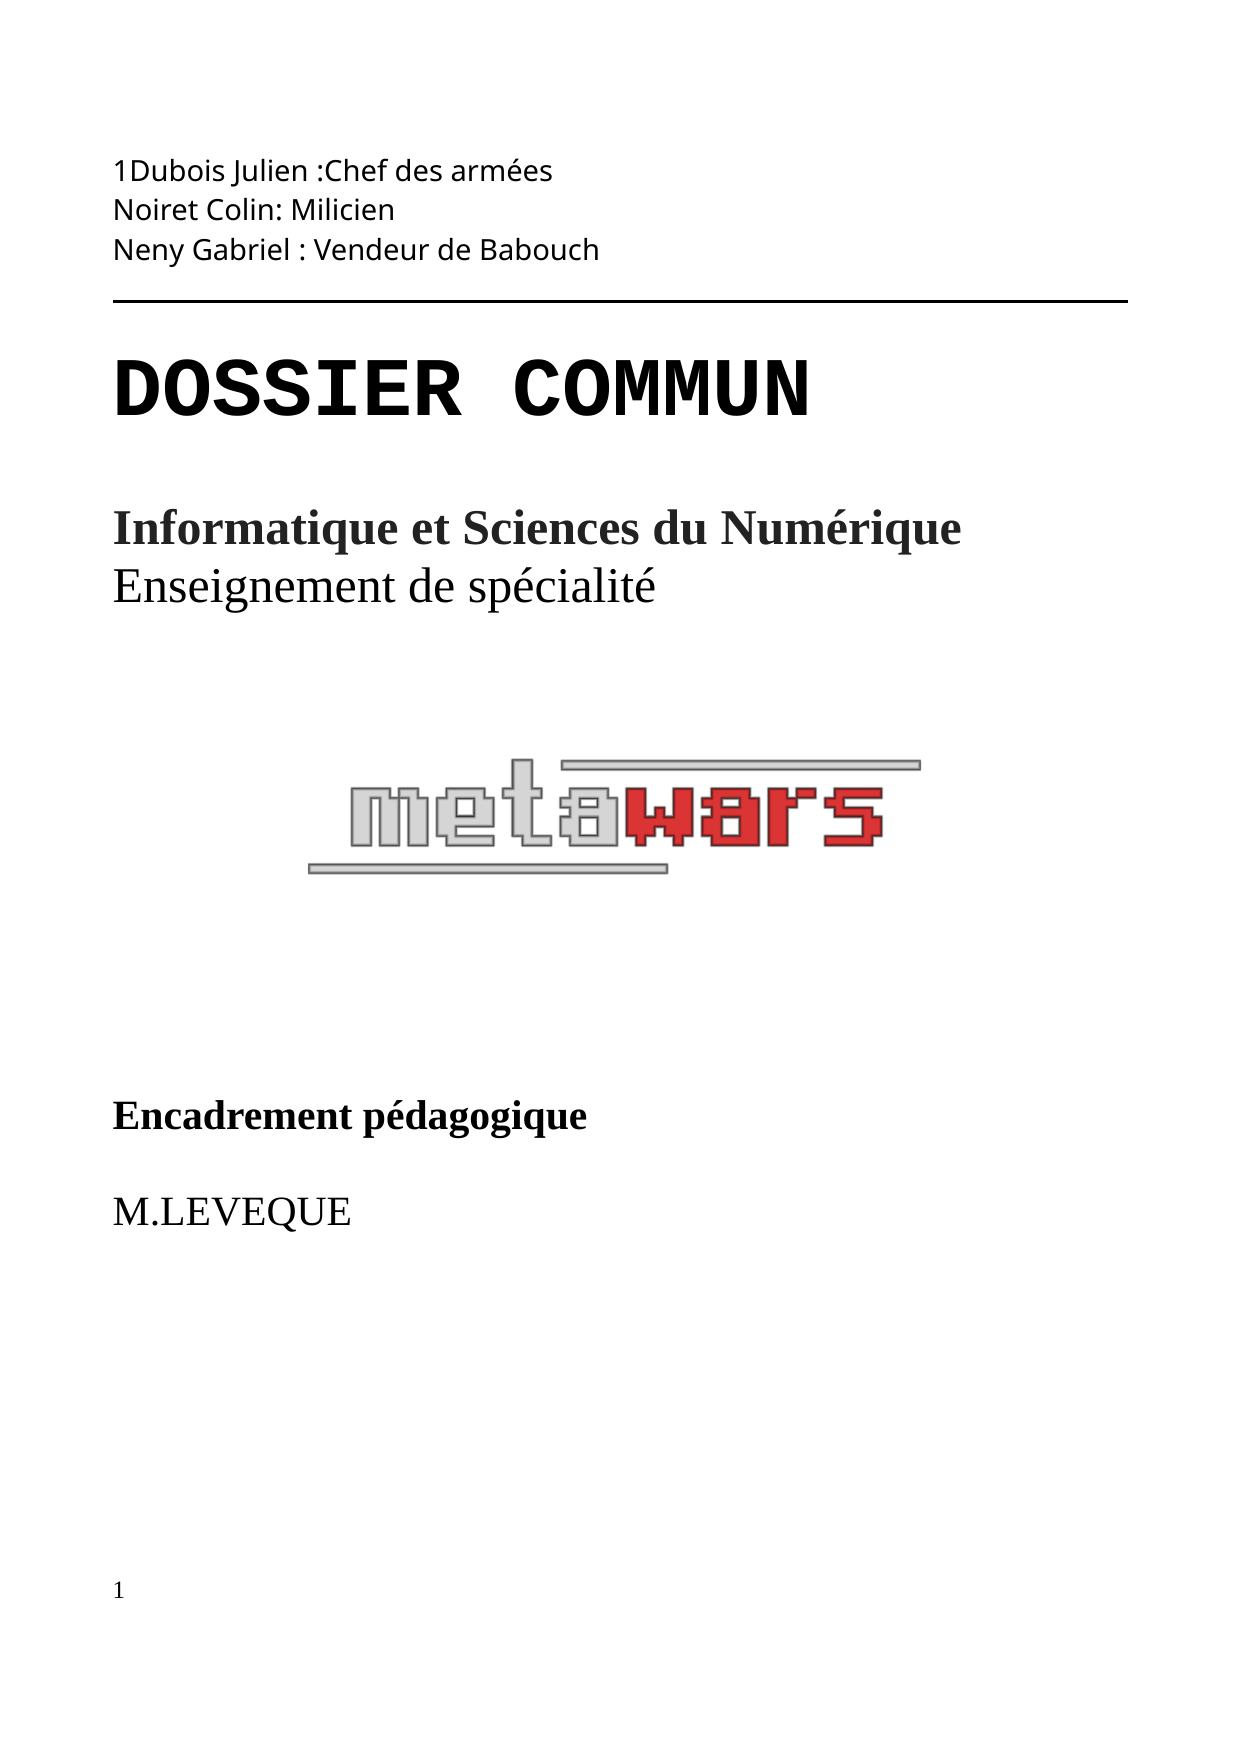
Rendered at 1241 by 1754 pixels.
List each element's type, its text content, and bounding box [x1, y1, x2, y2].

text Neny Gabriel : Vendeur de Babouch [112, 229, 1128, 269]
text M.LEVEQUE [112, 1186, 1128, 1234]
text 1Dubois Julien :Chef des armées [112, 150, 1128, 190]
text Noiret Colin: Milicien [112, 190, 1128, 229]
picture [307, 756, 922, 876]
text DOSSIER COMMUN [112, 346, 1128, 441]
text Enseignement de spécialité [112, 556, 1128, 613]
text Informatique et Sciences du Numérique [112, 498, 1128, 556]
text Encadrement pédagogique [112, 1091, 1128, 1138]
